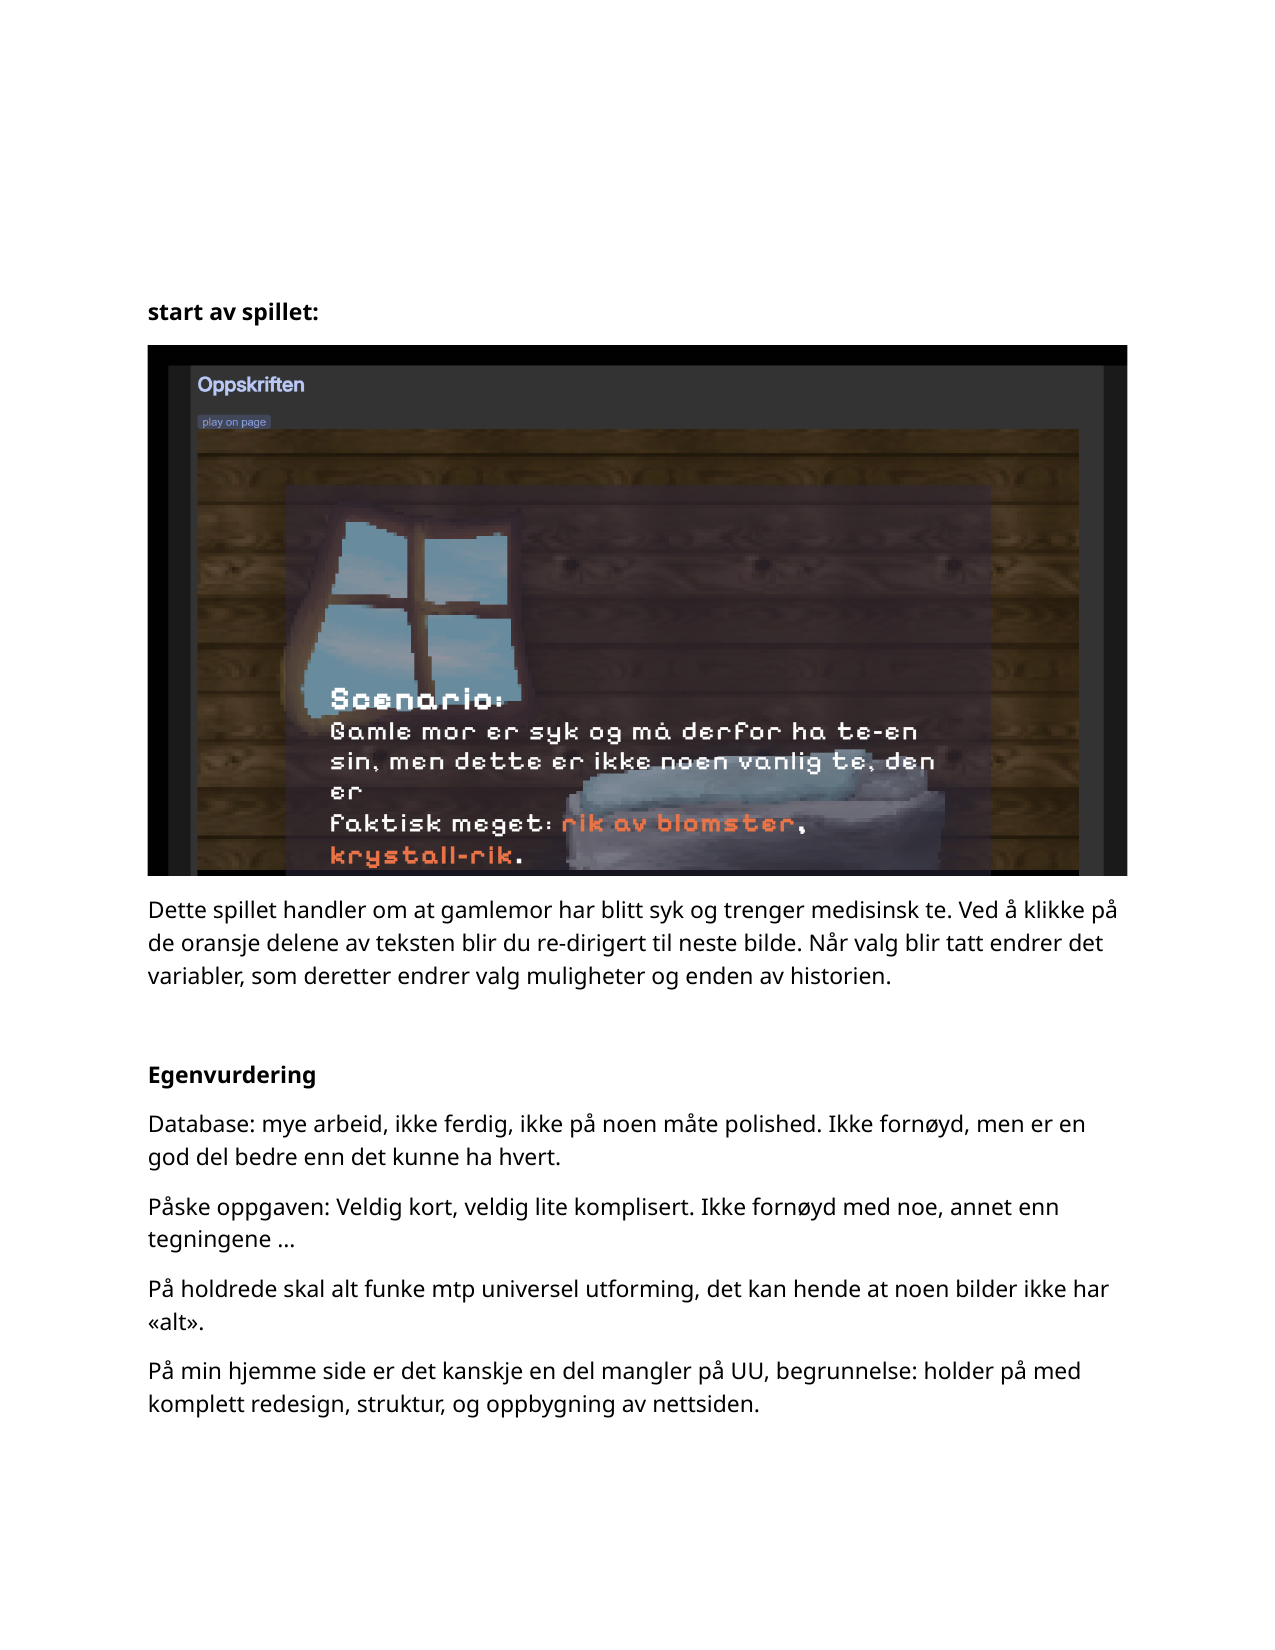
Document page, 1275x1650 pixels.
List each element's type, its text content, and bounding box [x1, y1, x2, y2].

text På holdrede skal alt funke mtp universel utforming, det kan hende at noen bilder ikke har «alt». [148, 1273, 1127, 1337]
text start av spillet: [148, 296, 1127, 327]
text Dette spillet handler om at gamlemor har blitt syk og trenger medisinsk te. Ved å klikke på de oransje delene av teksten blir du re-dirigert til neste bilde. Når valg blir tatt endrer det variabler, som deretter endrer valg muligheter og enden av historien. [148, 894, 1127, 991]
text Database: mye arbeid, ikke ferdig, ikke på noen måte polished. Ikke fornøyd, men er en god del bedre enn det kunne ha hvert. [148, 1108, 1127, 1172]
text Påske oppgaven: Veldig kort, veldig lite komplisert. Ikke fornøyd med noe, annet enn tegningene … [148, 1191, 1127, 1255]
text På min hjemme side er det kanskje en del mangler på UU, begrunnelse: holder på med komplett redesign, struktur, og oppbygning av nettsiden. [148, 1355, 1127, 1419]
text Egenvurdering [148, 1059, 1127, 1090]
